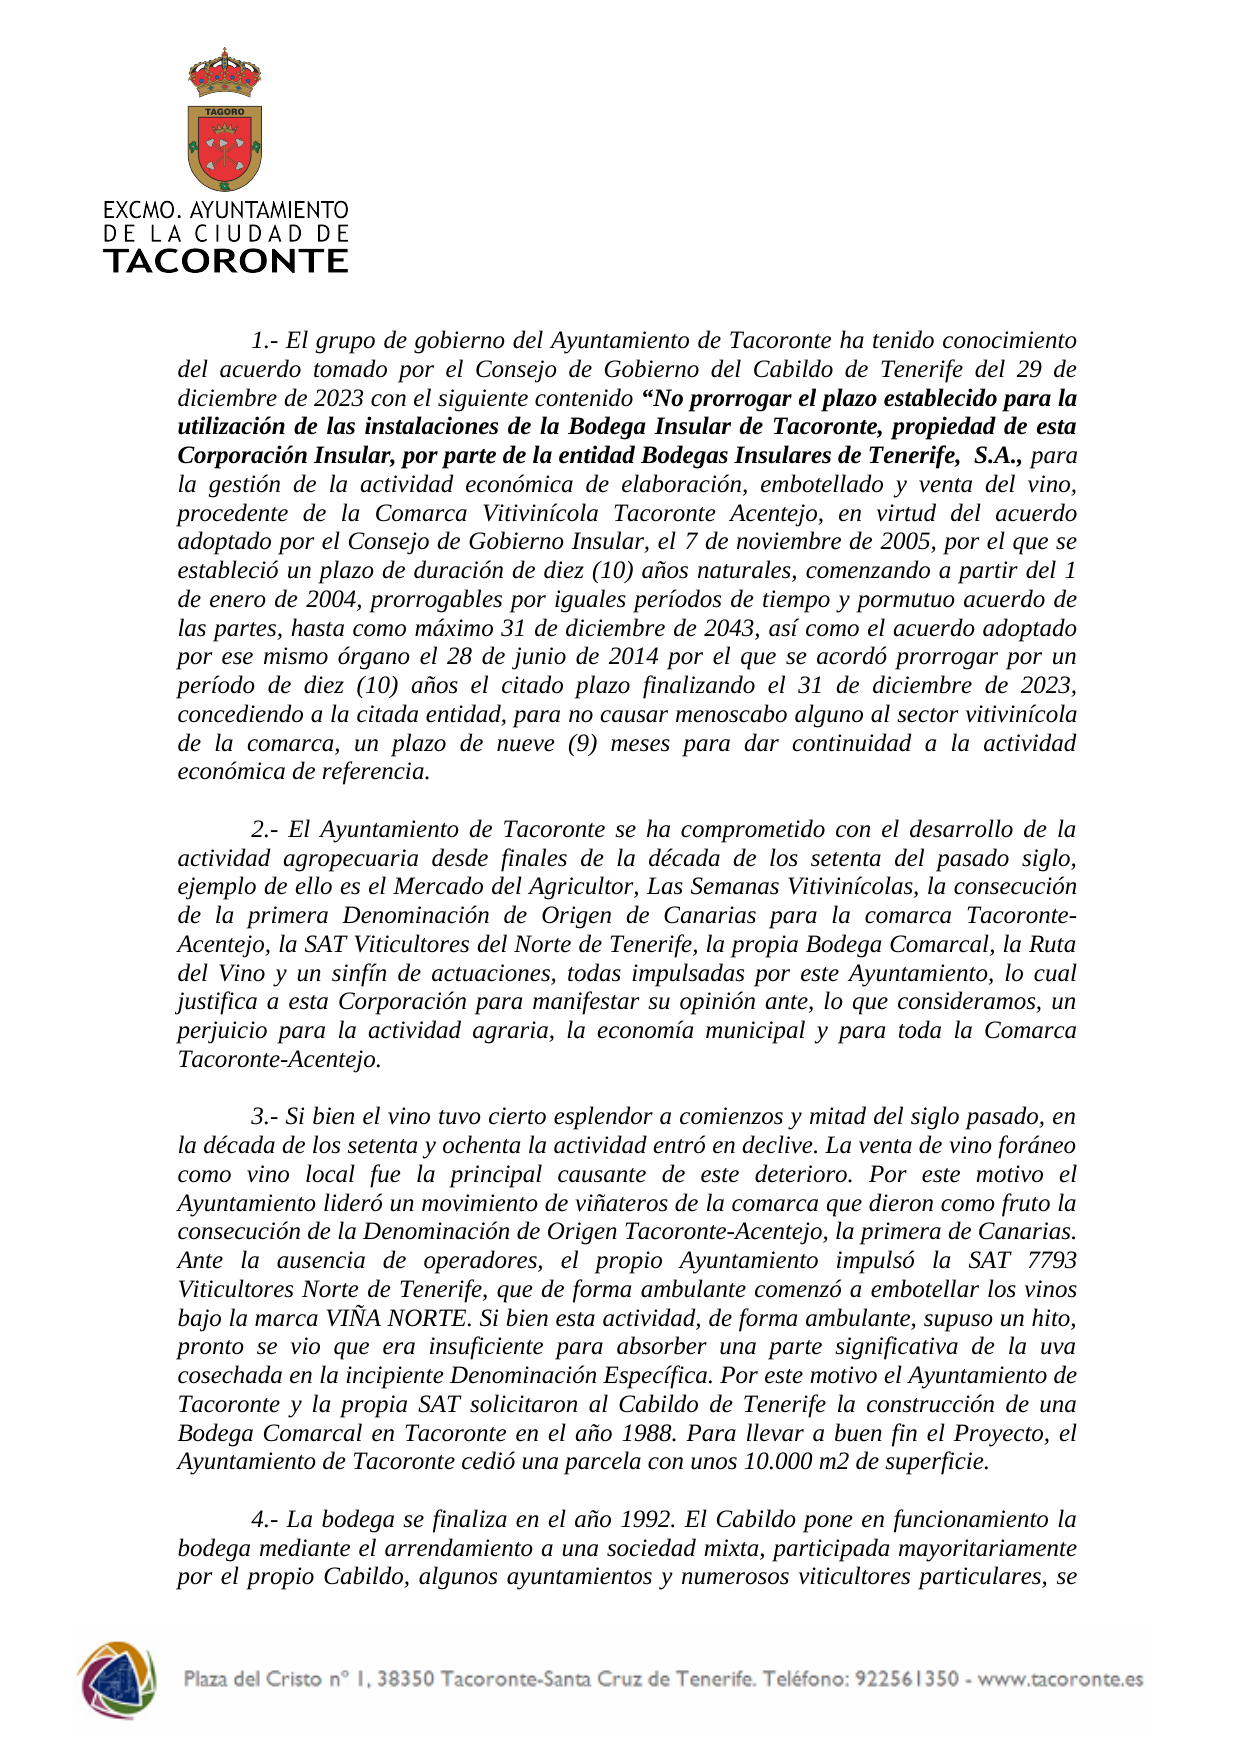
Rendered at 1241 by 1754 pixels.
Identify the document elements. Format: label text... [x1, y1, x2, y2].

picture [103, 47, 348, 273]
picture [70, 1628, 1154, 1735]
text 1.- El grupo de gobierno del Ayuntamiento de Tacoronte ha tenido conocimiento del acuerdo tomado por el Consejo de Gobierno del Cabildo de Tenerife del 29 de diciembre de 2023 con el siguiente contenido “No prorrogar el plazo establecido para la utilización de las instalaciones de la Bodega Insular de Tacoronte, propiedad de esta Corporación Insular, por parte de la entidad Bodegas Insulares de Tenerife, S.A., para la gestión de la actividad económica de elaboración, embotellado y venta del vino, procedente de la Comarca Vitivinícola Tacoronte Acentejo, en virtud del acuerdo adoptado por el Consejo de Gobierno Insular, el 7 de noviembre de 2005, por el que se estableció un plazo de duración de diez (10) años naturales, comenzando a partir del 1 de enero de 2004, prorrogables por iguales períodos de tiempo y pormutuo acuerdo de las partes, hasta como máximo 31 de diciembre de 2043, así como el acuerdo adoptado por ese mismo órgano el 28 de junio de 2014 por el que se acordó prorrogar por un período de diez (10) años el citado plazo finalizando el 31 de diciembre de 2023, concediendo a la citada entidad, para no causar menoscabo alguno al sector vitivinícola de la comarca, un plazo de nueve (9) meses para dar continuidad a la actividad económica de referencia. [177, 325, 1078, 785]
text 4.- La bodega se finaliza en el año 1992. El Cabildo pone en funcionamiento la bodega mediante el arrendamiento a una sociedad mixta, participada mayoritariamente por el propio Cabildo, algunos ayuntamientos y numerosos viticultores particulares, se [177, 1504, 1078, 1590]
text 3.- Si bien el vino tuvo cierto esplendor a comienzos y mitad del siglo pasado, en la década de los setenta y ochenta la actividad entró en declive. La venta de vino foráneo como vino local fue la principal causante de este deterioro. Por este motivo el Ayuntamiento lideró un movimiento de viñateros de la comarca que dieron como fruto la consecución de la Denominación de Origen Tacoronte-Acentejo, la primera de Canarias. Ante la ausencia de operadores, el propio Ayuntamiento impulsó la SAT 7793 Viticultores Norte de Tenerife, que de forma ambulante comenzó a embotellar los vinos bajo la marca VIÑA NORTE. Si bien esta actividad, de forma ambulante, supuso un hito, pronto se vio que era insuficiente para absorber una parte significativa de la uva cosechada en la incipiente Denominación Específica. Por este motivo el Ayuntamiento de Tacoronte y la propia SAT solicitaron al Cabildo de Tenerife la construcción de una Bodega Comarcal en Tacoronte en el año 1988. Para llevar a buen fin el Proyecto, el Ayuntamiento de Tacoronte cedió una parcela con unos 10.000 m2 de superficie. [177, 1101, 1078, 1475]
text 2.- El Ayuntamiento de Tacoronte se ha comprometido con el desarrollo de la actividad agropecuaria desde finales de la década de los setenta del pasado siglo, ejemplo de ello es el Mercado del Agricultor, Las Semanas Vitivinícolas, la consecución de la primera Denominación de Origen de Canarias para la comarca Tacoronte-Acentejo, la SAT Viticultores del Norte de Tenerife, la propia Bodega Comarcal, la Ruta del Vino y un sinfín de actuaciones, todas impulsadas por este Ayuntamiento, lo cual justifica a esta Corporación para manifestar su opinión ante, lo que consideramos, un perjuicio para la actividad agraria, la economía municipal y para toda la Comarca Tacoronte-Acentejo. [177, 814, 1078, 1073]
